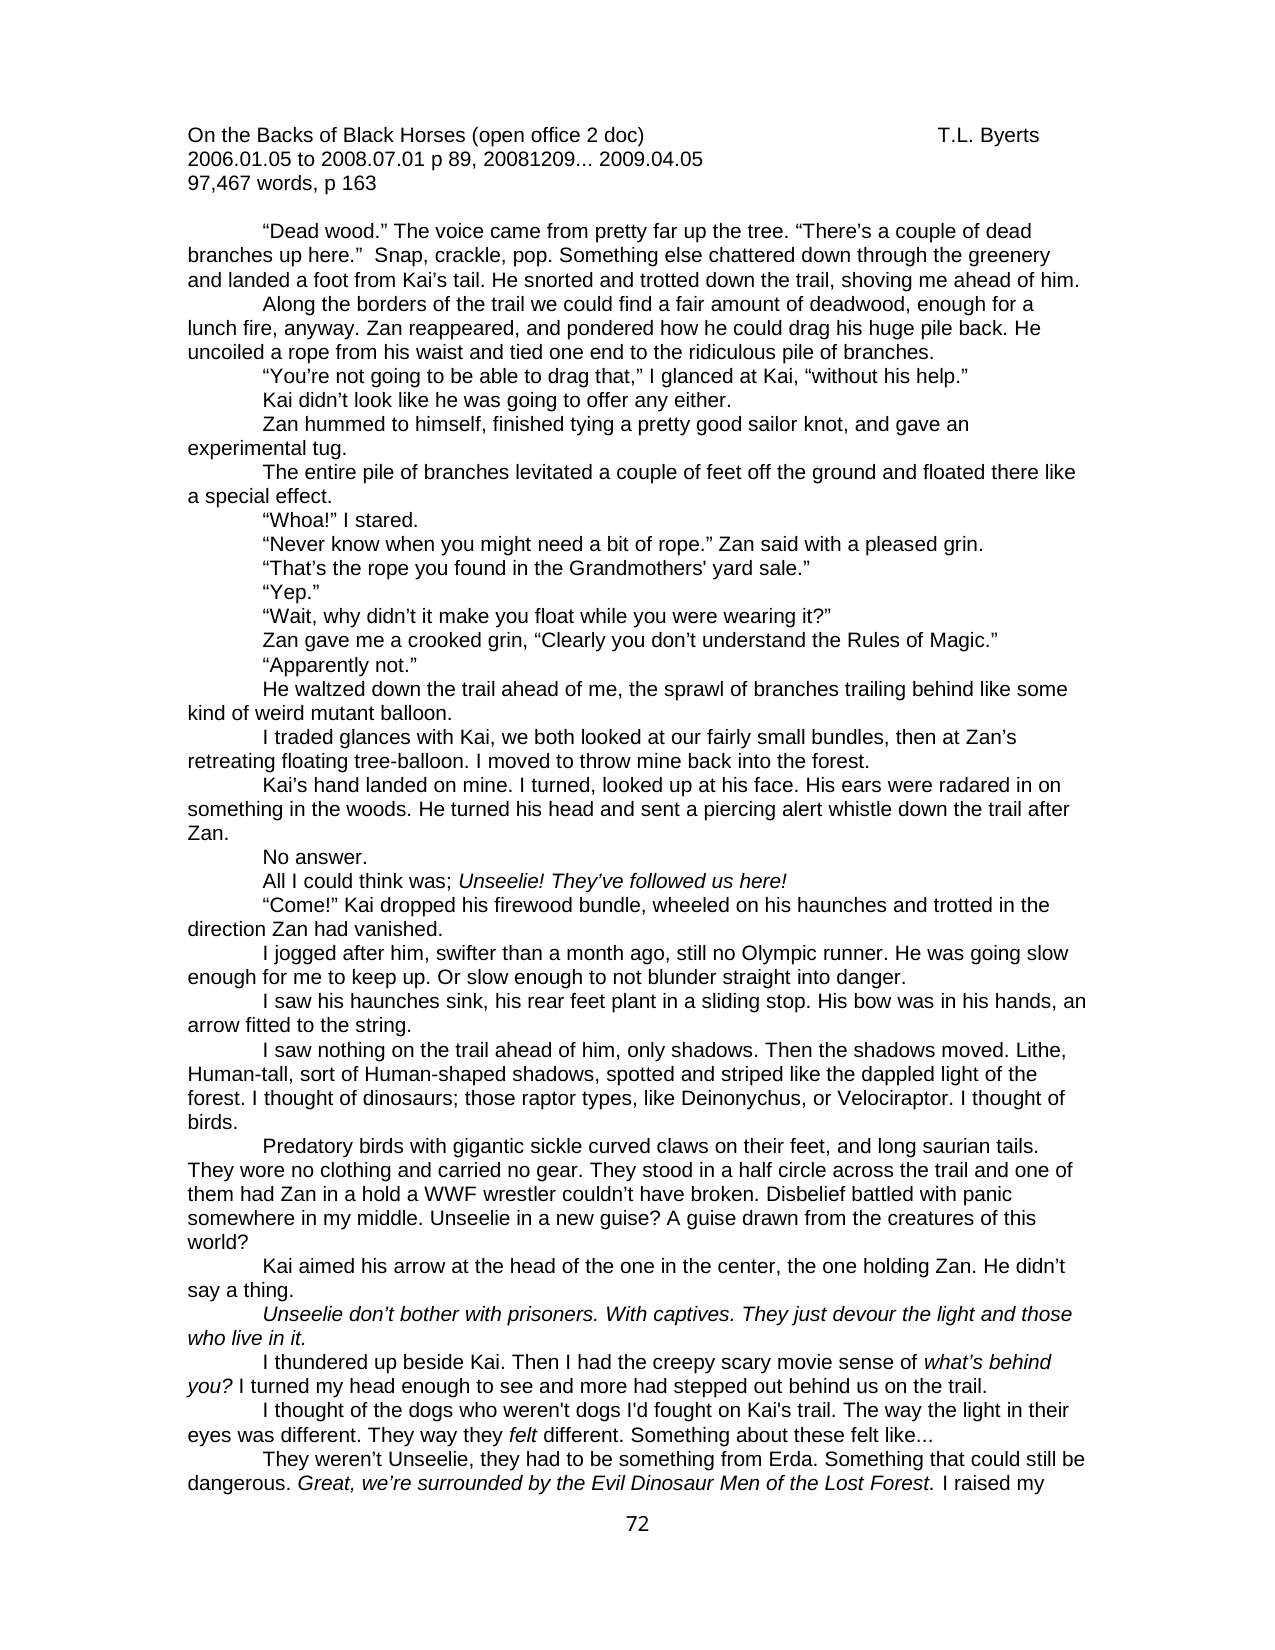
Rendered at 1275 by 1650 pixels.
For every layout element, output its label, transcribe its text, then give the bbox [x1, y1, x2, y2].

text “You’re not going to be able to drag that,” I glanced at Kai, “without his help.” [187, 364, 1087, 388]
text Zan gave me a crooked grin, “Clearly you don’t understand the Rules of Magic.” [187, 628, 1087, 652]
text “Dead wood.” The voice came from pretty far up the tree. “There’s a couple of dead branches up here.” Snap, crackle, pop. Something else chattered down through the greenery and landed a foot from Kai’s tail. He snorted and trotted down the trail, shoving me ahead of him. [187, 219, 1087, 292]
text Kai aimed his arrow at the head of the one in the center, the one holding Zan. He didn’t say a thing. [187, 1254, 1087, 1302]
text No answer. [187, 845, 1087, 869]
text I saw his haunches sink, his rear feet plant in a sliding stop. His bow was in his hands, an arrow fitted to the string. [187, 989, 1087, 1037]
text I traded glances with Kai, we both looked at our fairly small bundles, then at Zan’s retreating floating tree-balloon. I moved to throw mine back into the forest. [187, 725, 1087, 773]
text Unseelie don’t bother with prisoners. With captives. They just devour the light and those who live in it. [187, 1302, 1087, 1350]
text “Whoa!” I stared. [187, 508, 1087, 532]
text “Apparently not.” [187, 652, 1087, 677]
text Along the borders of the trail we could find a fair amount of deadwood, enough for a lunch fire, anyway. Zan reappeared, and pondered how he could drag his huge pile back. He uncoiled a rope from his waist and tied one end to the ridiculous pile of branches. [187, 292, 1087, 364]
text “Wait, why didn’t it make you float while you were wearing it?” [187, 604, 1087, 628]
text They weren’t Unseelie, they had to be something from Erda. Something that could still be dangerous. Great, we’re surrounded by the Evil Dinosaur Men of the Lost Forest. I raised my [187, 1447, 1087, 1495]
text “Yep.” [187, 580, 1087, 604]
text I saw nothing on the trail ahead of him, only shadows. Then the shadows moved. Lithe, Human-tall, sort of Human-shaped shadows, spotted and striped like the dappled light of the forest. I thought of dinosaurs; those raptor types, like Deinonychus, or Velociraptor. I thought of birds. [187, 1037, 1087, 1134]
text “Never know when you might need a bit of rope.” Zan said with a pleased grin. [187, 532, 1087, 556]
text I jogged after him, swifter than a month ago, still no Olympic runner. He was going slow enough for me to keep up. Or slow enough to not blunder straight into danger. [187, 941, 1087, 989]
text All I could think was; Unseelie! They’ve followed us here! [187, 869, 1087, 893]
text The entire pile of branches levitated a couple of feet off the ground and floated there like a special effect. [187, 460, 1087, 508]
text “Come!” Kai dropped his firewood bundle, wheeled on his haunches and trotted in the direction Zan had vanished. [187, 893, 1087, 941]
text Kai’s hand landed on mine. I turned, looked up at his face. His ears were radared in on something in the woods. He turned his head and sent a piercing alert whistle down the trail after Zan. [187, 773, 1087, 845]
text “That’s the rope you found in the Grandmothers' yard sale.” [187, 556, 1087, 580]
text I thundered up beside Kai. Then I had the creepy scary movie sense of what’s behind you? I turned my head enough to see and more had stepped out behind us on the trail. [187, 1350, 1087, 1398]
text Predatory birds with gigantic sickle curved claws on their feet, and long saurian tails. They wore no clothing and carried no gear. They stood in a half circle across the trail and one of them had Zan in a hold a WWF wrestler couldn’t have broken. Disbelief battled with panic somewhere in my middle. Unseelie in a new guise? A guise drawn from the creatures of this world? [187, 1134, 1087, 1254]
text Kai didn’t look like he was going to offer any either. [187, 388, 1087, 412]
text I thought of the dogs who weren't dogs I'd fought on Kai's trail. The way the light in their eyes was different. They way they felt different. Something about these felt like... [187, 1398, 1087, 1447]
text Zan hummed to himself, finished tying a pretty good sailor knot, and gave an experimental tug. [187, 412, 1087, 460]
text He waltzed down the trail ahead of me, the sprawl of branches trailing behind like some kind of weird mutant balloon. [187, 677, 1087, 725]
